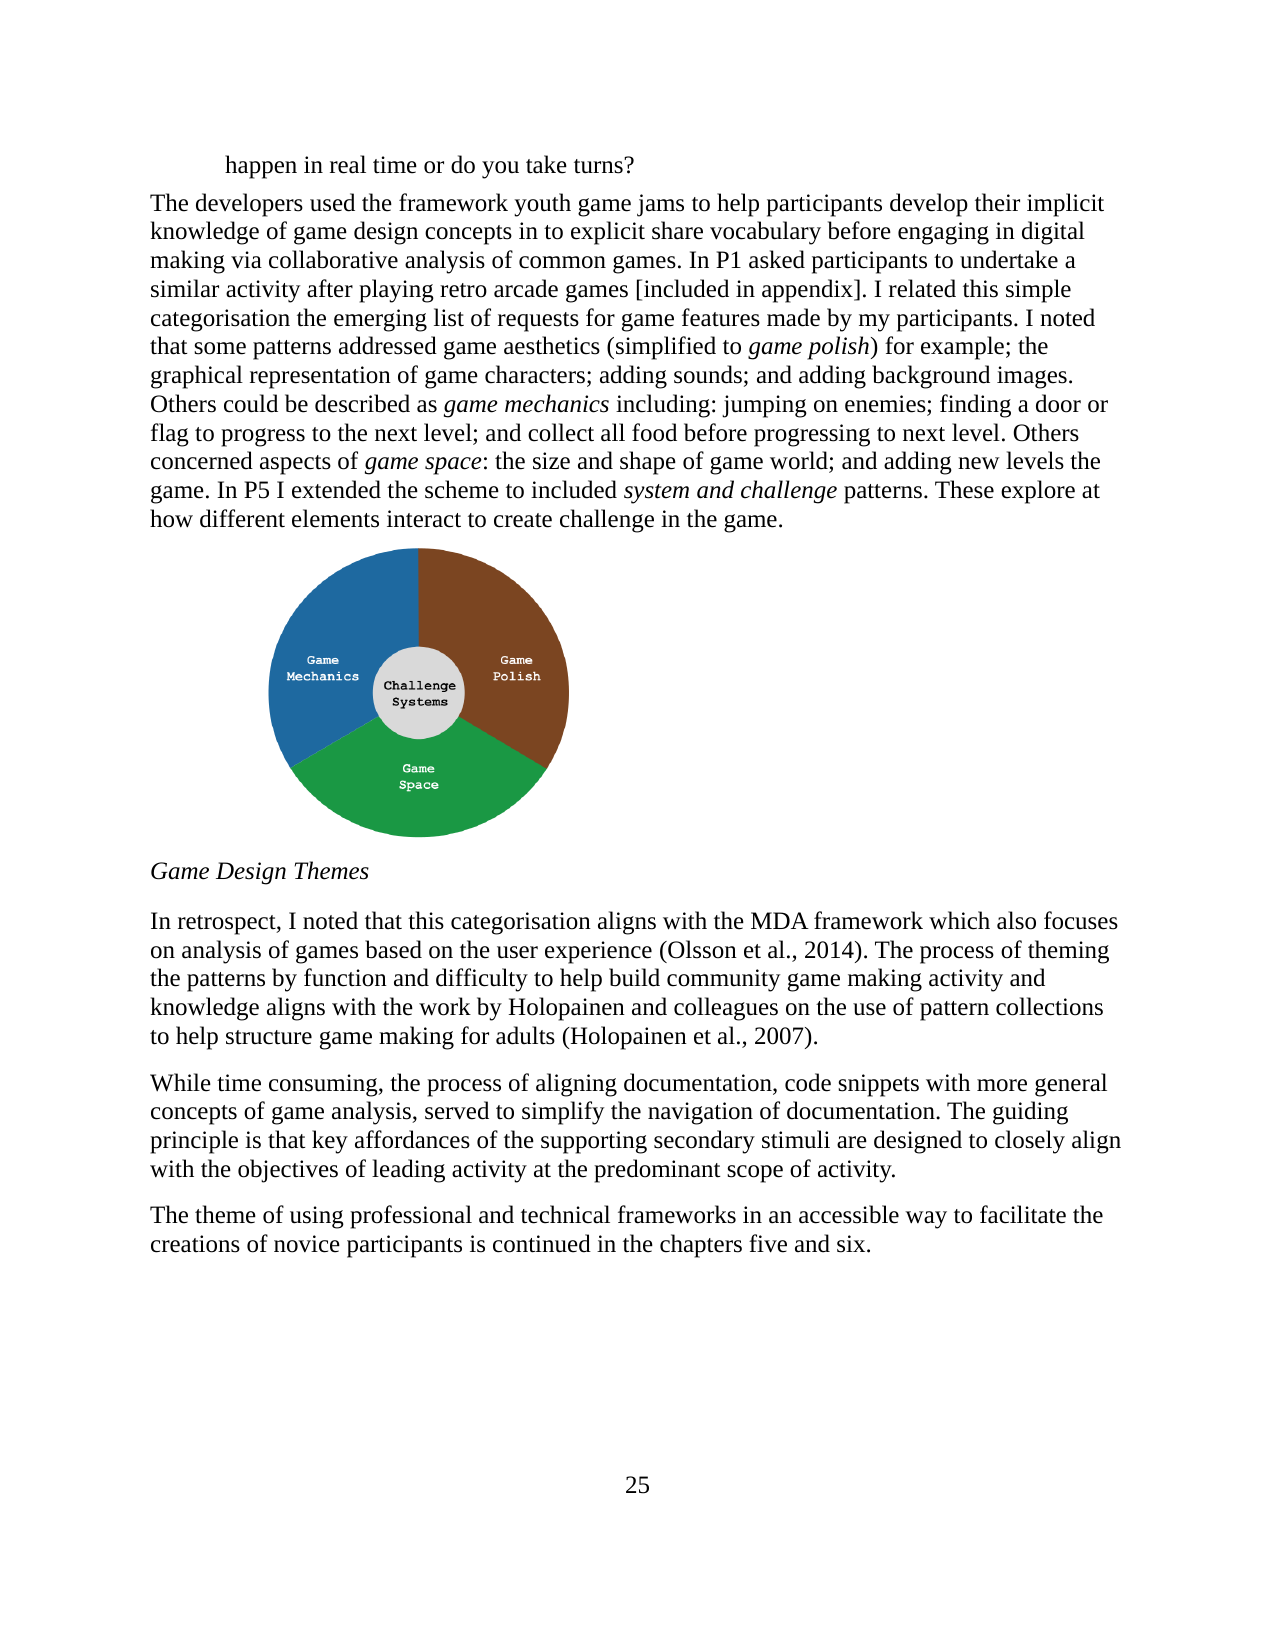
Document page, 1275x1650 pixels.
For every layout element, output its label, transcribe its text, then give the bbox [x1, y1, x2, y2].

text The developers used the framework youth game jams to help participants develop their implicit knowledge of game design concepts in to explicit share vocabulary before engaging in digital making via collaborative analysis of common games. In P1 asked participants to undertake a similar activity after playing retro arcade games [included in appendix]. I related this simple categorisation the emerging list of requests for game features made by my participants. I noted that some patterns addressed game aesthetics (simplified to game polish) for example; the graphical representation of game characters; adding sounds; and adding background images. Others could be described as game mechanics including: jumping on enemies; finding a door or flag to progress to the next level; and collect all food before progressing to next level. Others concerned aspects of game space: the size and shape of game world; and adding new levels the game. In P5 I extended the scheme to included system and challenge patterns. These explore at how different elements interact to create challenge in the game. [150, 188, 1125, 533]
text Game Design Themes [150, 856, 1125, 884]
text In retrospect, I noted that this categorisation aligns with the MDA framework which also focuses on analysis of games based on the user experience (Olsson et al., 2014). The process of theming the patterns by function and difficulty to help build community game making activity and knowledge aligns with the work by Holopainen and colleagues on the use of pattern collections to help structure game making for adults (Holopainen et al., 2007). [150, 906, 1125, 1050]
text The theme of using professional and technical frameworks in an accessible way to facilitate the creations of novice participants is continued in the chapters five and six. [150, 1201, 1125, 1258]
list happen in real time or do you take turns? [187, 150, 1125, 179]
picture [150, 541, 687, 844]
text While time consuming, the process of aligning documentation, code snippets with more general concepts of game analysis, served to simplify the navigation of documentation. The guiding principle is that key affordances of the supporting secondary stimuli are designed to closely align with the objectives of leading activity at the predominant scope of activity. [150, 1068, 1125, 1183]
